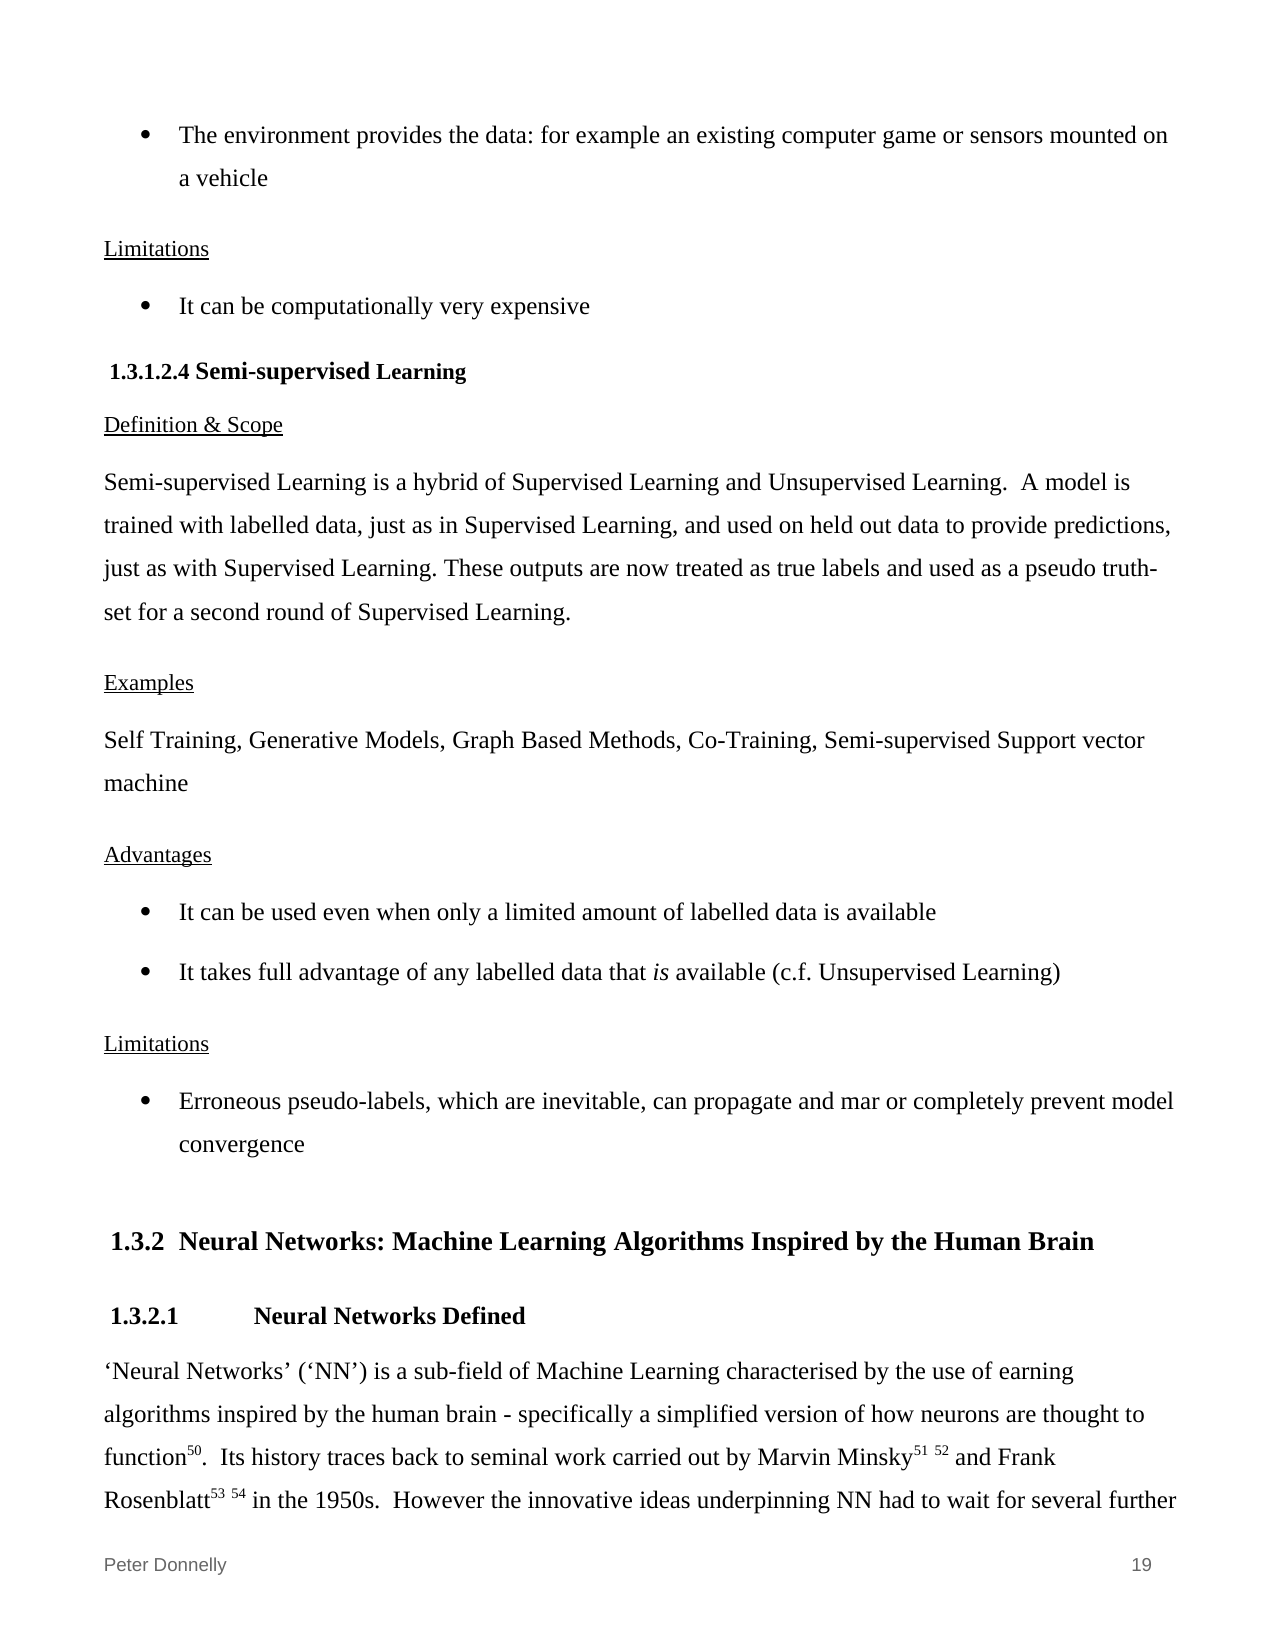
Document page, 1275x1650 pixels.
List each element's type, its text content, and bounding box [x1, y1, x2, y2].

text Semi-supervised Learning is a hybrid of Supervised Learning and Unsupervised Learning. A model is trained with labelled data, just as in Supervised Learning, and used on held out data to provide predictions, just as with Supervised Learning. These outputs are now treated as true labels and used as a pseudo truth-set for a second round of Supervised Learning. [103, 467, 1181, 625]
subtitle Limitations [86, 236, 1181, 262]
subtitle Advantages [86, 841, 1181, 867]
list It takes full advantage of any labelled data that is available (c.f. Unsupervised Learning) [141, 957, 1181, 986]
subtitle Neural Networks Defined [103, 1301, 1181, 1329]
list It can be computationally very expensive [141, 291, 1181, 320]
list Erroneous pseudo-labels, which are inevitable, can propagate and mar or completely prevent model convergence [141, 1086, 1181, 1158]
text Self Training, Generative Models, Graph Based Methods, Co-Training, Semi-supervised Support vector machine [103, 725, 1181, 797]
list It can be used even when only a limited amount of labelled data is available [141, 897, 1181, 925]
text ‘Neural Networks’ (‘NN’) is a sub-field of Machine Learning characterised by the use of earning algorithms inspired by the human brain - specifically a simplified version of how neurons are thought to function. Its history traces back to seminal work carried out by Marvin Minsky and Frank Rosenblatt in the 1950s. However the innovative ideas underpinning NN had to wait for several further [103, 1356, 1181, 1514]
subtitle Semi-supervised Learning [103, 356, 1181, 384]
subtitle Examples [86, 669, 1181, 696]
subtitle Neural Networks: Machine Learning Algorithms Inspired by the Human Brain [103, 1225, 1181, 1256]
subtitle Limitations [86, 1030, 1181, 1056]
subtitle Definition & Scope [86, 411, 1181, 438]
list The environment provides the data: for example an existing computer game or sensors mounted on a vehicle [141, 120, 1181, 192]
